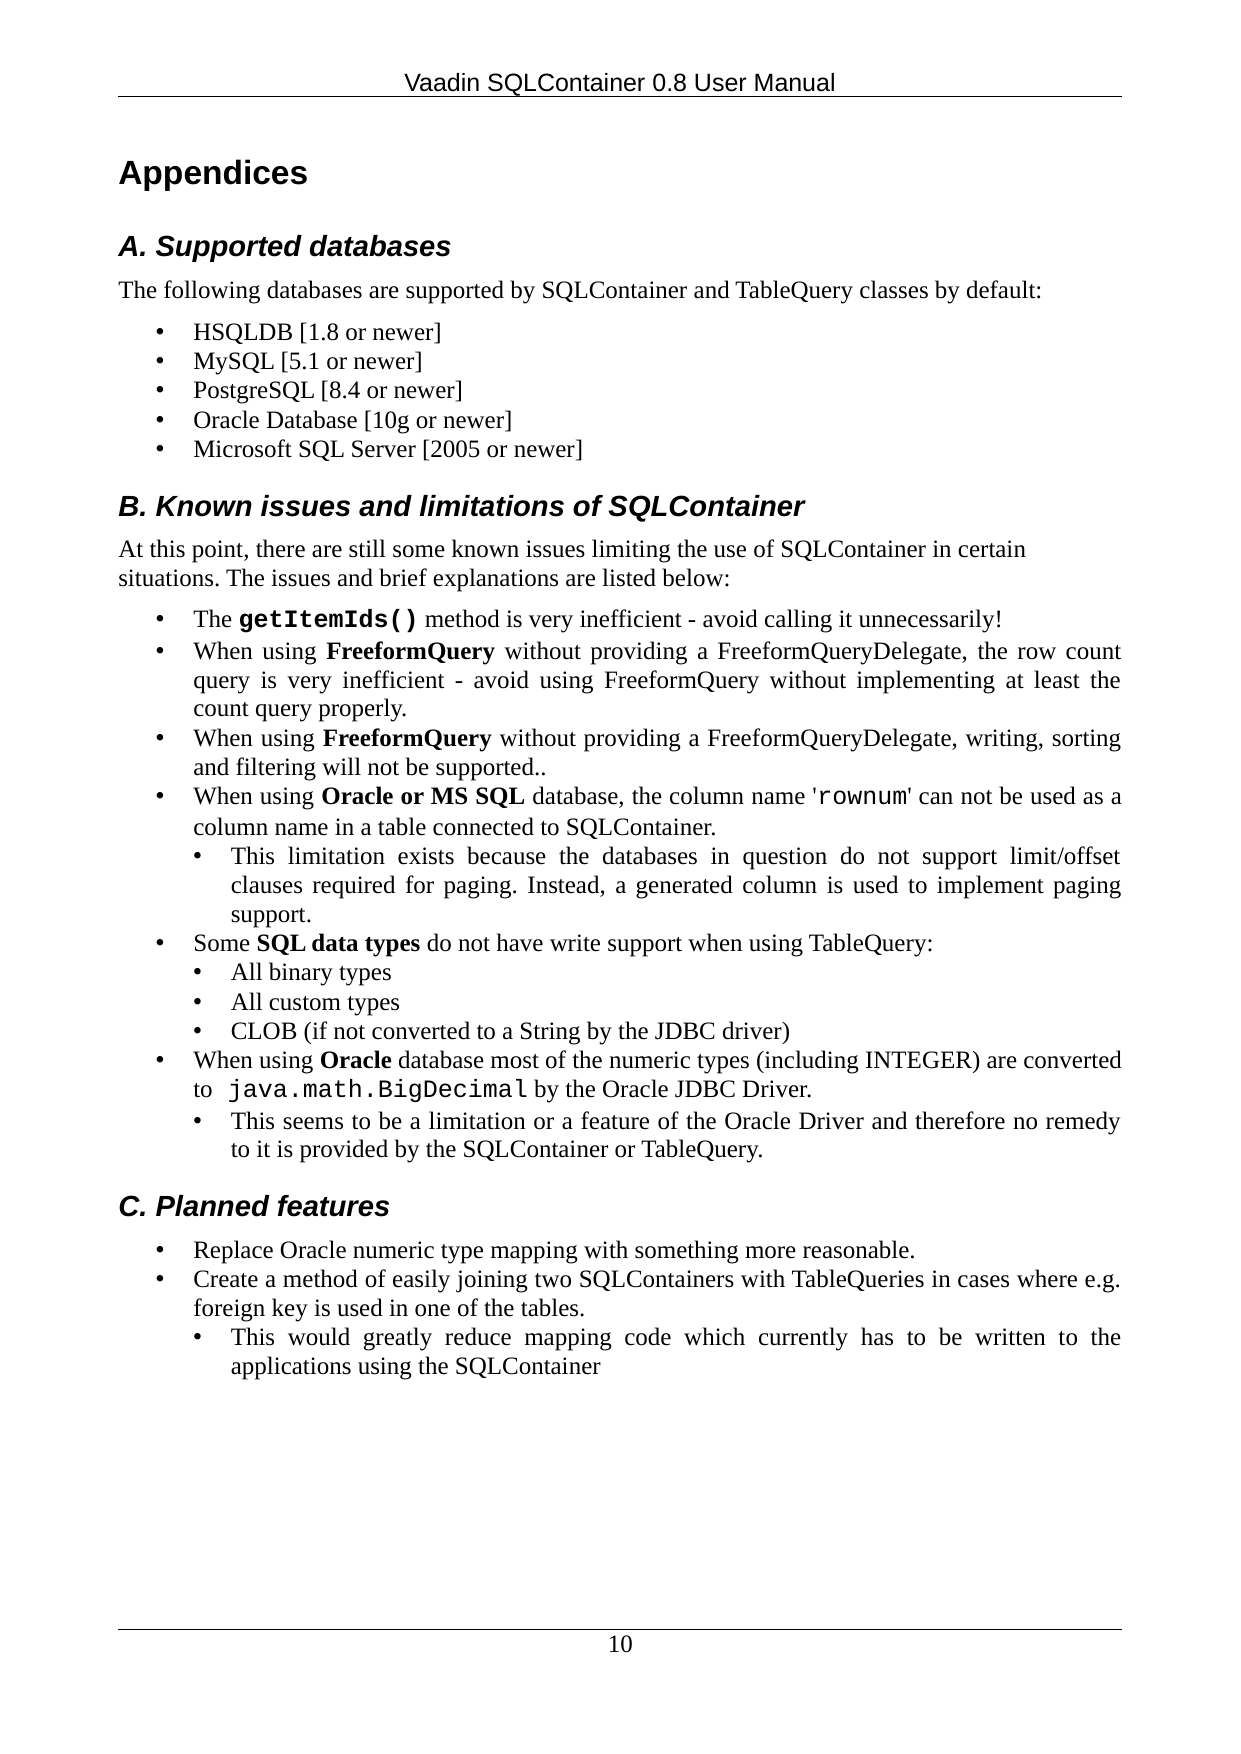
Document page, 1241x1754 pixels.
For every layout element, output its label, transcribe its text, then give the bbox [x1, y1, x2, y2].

list When using Oracle database most of the numeric types (including INTEGER) are converted to java.math.BigDecimal by the Oracle JDBC Driver. [156, 1046, 1122, 1105]
list PostgreSQL [8.4 or newer] [156, 375, 1122, 404]
list Some SQL data types do not have write support when using TableQuery: [156, 928, 1122, 957]
subtitle A. Supported databases [118, 229, 1122, 263]
list MySQL [5.1 or newer] [156, 346, 1122, 375]
text The following databases are supported by SQLContainer and TableQuery classes by default: [118, 275, 1122, 304]
list When using Oracle or MS SQL database, the column name 'rownum' can not be used as a column name in a table connected to SQLContainer. [156, 781, 1122, 841]
list This seems to be a limitation or a feature of the Oracle Driver and therefore no remedy to it is provided by the SQLContainer or TableQuery. [193, 1106, 1122, 1163]
subtitle Appendices [118, 153, 1122, 192]
list CLOB (if not converted to a String by the JDBC driver) [193, 1016, 1122, 1045]
list Microsoft SQL Server [2005 or newer] [156, 434, 1122, 463]
text At this point, there are still some known issues limiting the use of SQLContainer in certain situations. The issues and brief explanations are listed below: [118, 534, 1122, 592]
list Oracle Database [10g or newer] [156, 405, 1122, 433]
list Create a method of easily joining two SQLContainers with TableQueries in cases where e.g. foreign key is used in one of the tables. [156, 1264, 1122, 1322]
list This limitation exists because the databases in question do not support limit/offset clauses required for paging. Instead, a generated column is used to implement paging support. [193, 841, 1122, 927]
list Replace Oracle numeric type mapping with something more reasonable. [156, 1235, 1122, 1264]
list All binary types [193, 957, 1122, 986]
list When using FreeformQuery without providing a FreeformQueryDelegate, writing, sorting and filtering will not be supported.. [156, 723, 1122, 780]
list HSQLDB [1.8 or newer] [156, 317, 1122, 345]
list When using FreeformQuery without providing a FreeformQueryDelegate, the row count query is very inefficient - avoid using FreeformQuery without implementing at least the count query properly. [156, 636, 1122, 722]
subtitle B. Known issues and limitations of SQLContainer [118, 488, 1122, 522]
subtitle C. Planned features [118, 1189, 1122, 1222]
list The getItemIds() method is very inefficient - avoid calling it unnecessarily! [156, 604, 1122, 635]
list All custom types [193, 987, 1122, 1016]
list This would greatly reduce mapping code which currently has to be written to the applications using the SQLContainer [193, 1322, 1122, 1380]
